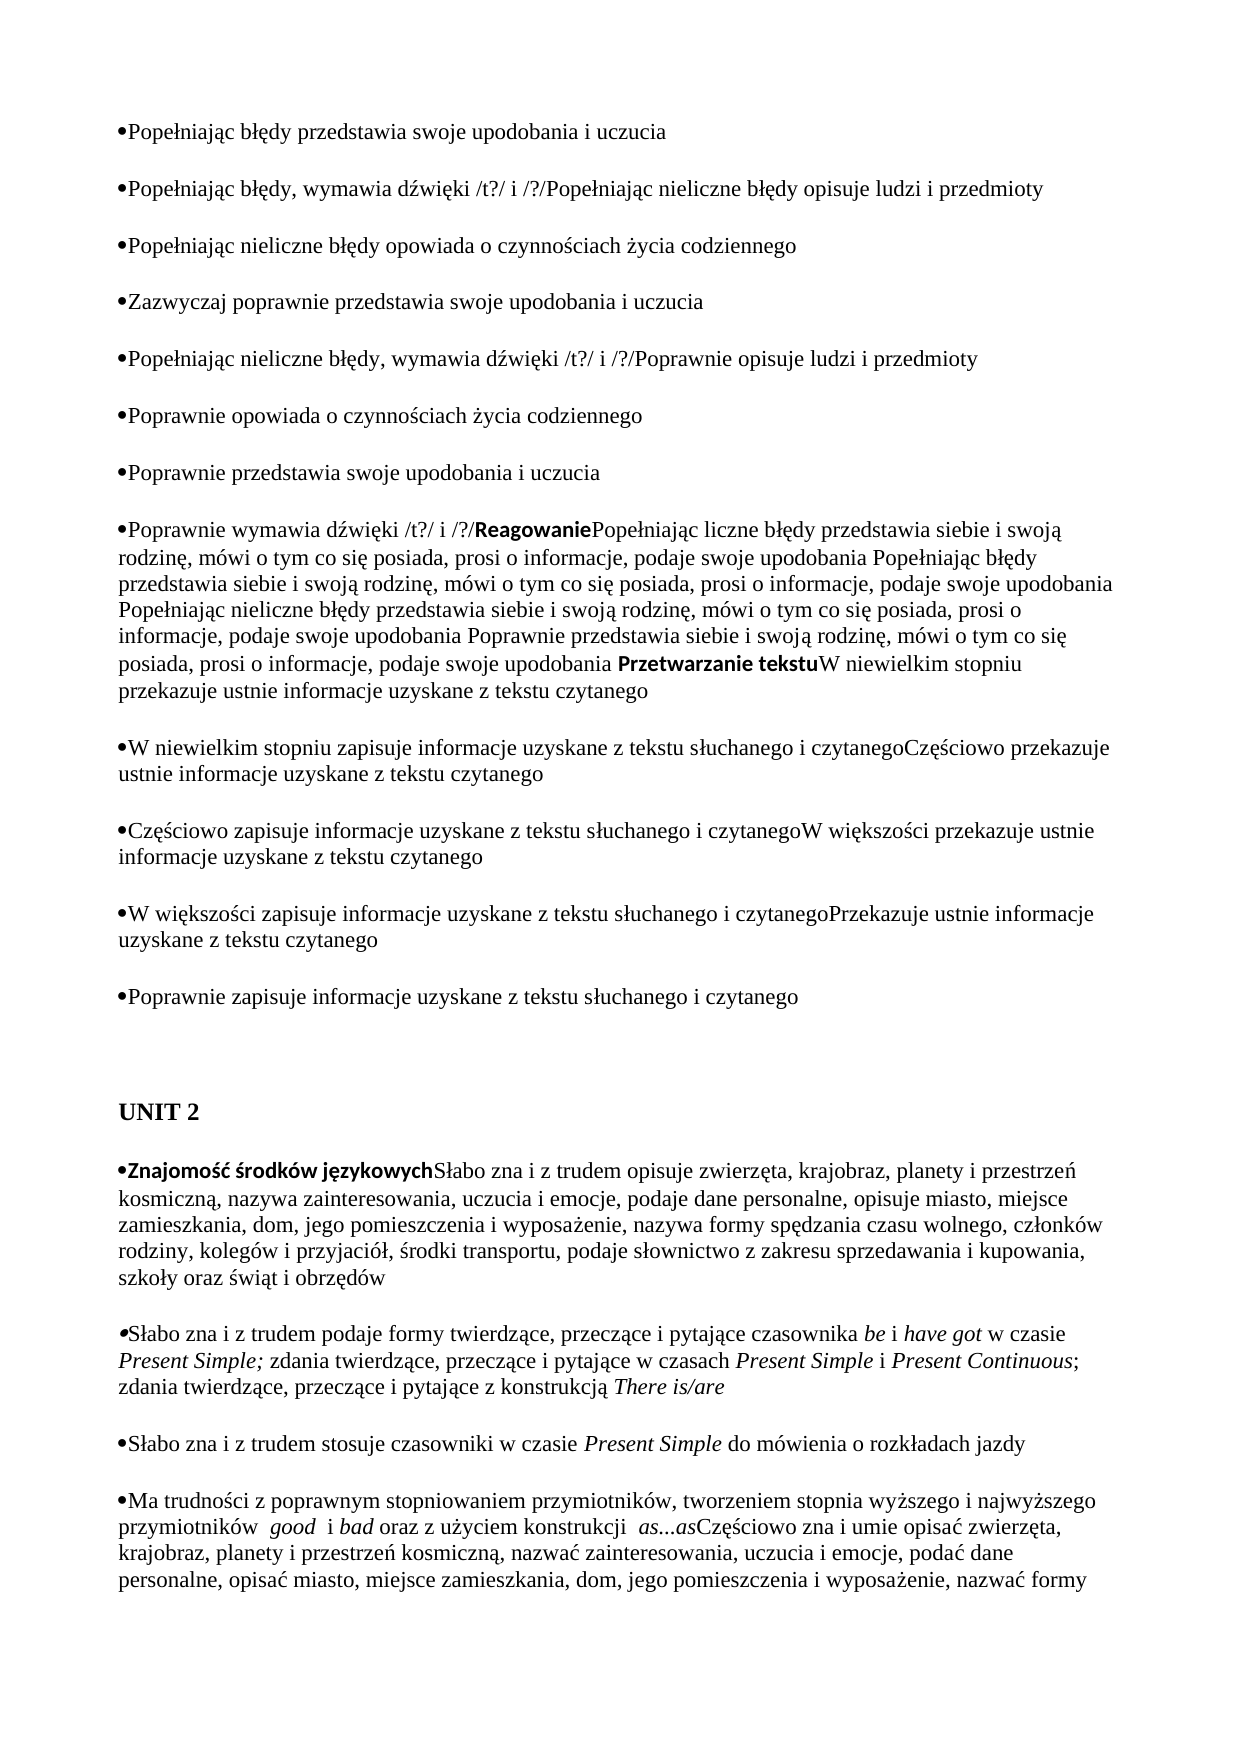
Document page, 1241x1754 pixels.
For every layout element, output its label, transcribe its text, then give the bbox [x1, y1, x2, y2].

list Popełniając nieliczne błędy, wymawia dźwięki /t?/ i /?/Poprawnie opisuje ludzi i przedmioty [118, 345, 1122, 372]
list W niewielkim stopniu zapisuje informacje uzyskane z tekstu słuchanego i czytanegoCzęściowo przekazuje ustnie informacje uzyskane z tekstu czytanego [118, 734, 1122, 786]
list Znajomość środków językowychSłabo zna i z trudem opisuje zwierzęta, krajobraz, planety i przestrzeń kosmiczną, nazywa zainteresowania, uczucia i emocje, podaje dane personalne, opisuje miasto, miejsce zamieszkania, dom, jego pomieszczenia i wyposażenie, nazywa formy spędzania czasu wolnego, członków rodziny, kolegów i przyjaciół, środki transportu, podaje słownictwo z zakresu sprzedawania i kupowania, szkoły oraz świąt i obrzędów [118, 1157, 1122, 1290]
list Słabo zna i z trudem stosuje czasowniki w czasie Present Simple do mówienia o rozkładach jazdy [118, 1430, 1122, 1456]
list W większości zapisuje informacje uzyskane z tekstu słuchanego i czytanegoPrzekazuje ustnie informacje uzyskane z tekstu czytanego [118, 900, 1122, 953]
list Poprawnie opowiada o czynnościach życia codziennego [118, 402, 1122, 428]
list Poprawnie przedstawia swoje upodobania i uczucia [118, 459, 1122, 485]
list Popełniając nieliczne błędy opowiada o czynnościach życia codziennego [118, 232, 1122, 258]
list Słabo zna i z trudem podaje formy twierdzące, przeczące i pytające czasownika be i have got w czasie Present Simple; zdania twierdzące, przeczące i pytające w czasach Present Simple i Present Continuous; zdania twierdzące, przeczące i pytające z konstrukcją There is/are [118, 1320, 1122, 1399]
list Popełniając błędy przedstawia swoje upodobania i uczucia [118, 118, 1122, 144]
list Częściowo zapisuje informacje uzyskane z tekstu słuchanego i czytanegoW większości przekazuje ustnie informacje uzyskane z tekstu czytanego [118, 817, 1122, 869]
list Poprawnie zapisuje informacje uzyskane z tekstu słuchanego i czytanego [118, 983, 1122, 1009]
text UNIT 2 [118, 1097, 1122, 1126]
list Zazwyczaj poprawnie przedstawia swoje upodobania i uczucia [118, 288, 1122, 315]
list Poprawnie wymawia dźwięki /t?/ i /?/ReagowaniePopełniając liczne błędy przedstawia siebie i swoją rodzinę, mówi o tym co się posiada, prosi o informacje, podaje swoje upodobania Popełniając błędy przedstawia siebie i swoją rodzinę, mówi o tym co się posiada, prosi o informacje, podaje swoje upodobania Popełniając nieliczne błędy przedstawia siebie i swoją rodzinę, mówi o tym co się posiada, prosi o informacje, podaje swoje upodobania Poprawnie przedstawia siebie i swoją rodzinę, mówi o tym co się posiada, prosi o informacje, podaje swoje upodobania Przetwarzanie tekstuW niewielkim stopniu przekazuje ustnie informacje uzyskane z tekstu czytanego [118, 516, 1122, 703]
list Popełniając błędy, wymawia dźwięki /t?/ i /?/Popełniając nieliczne błędy opisuje ludzi i przedmioty [118, 175, 1122, 201]
list Ma trudności z poprawnym stopniowaniem przymiotników, tworzeniem stopnia wyższego i najwyższego przymiotników good i bad oraz z użyciem konstrukcji as...asCzęściowo zna i umie opisać zwierzęta, krajobraz, planety i przestrzeń kosmiczną, nazwać zainteresowania, uczucia i emocje, podać dane personalne, opisać miasto, miejsce zamieszkania, dom, jego pomieszczenia i wyposażenie, nazwać formy [118, 1487, 1122, 1592]
